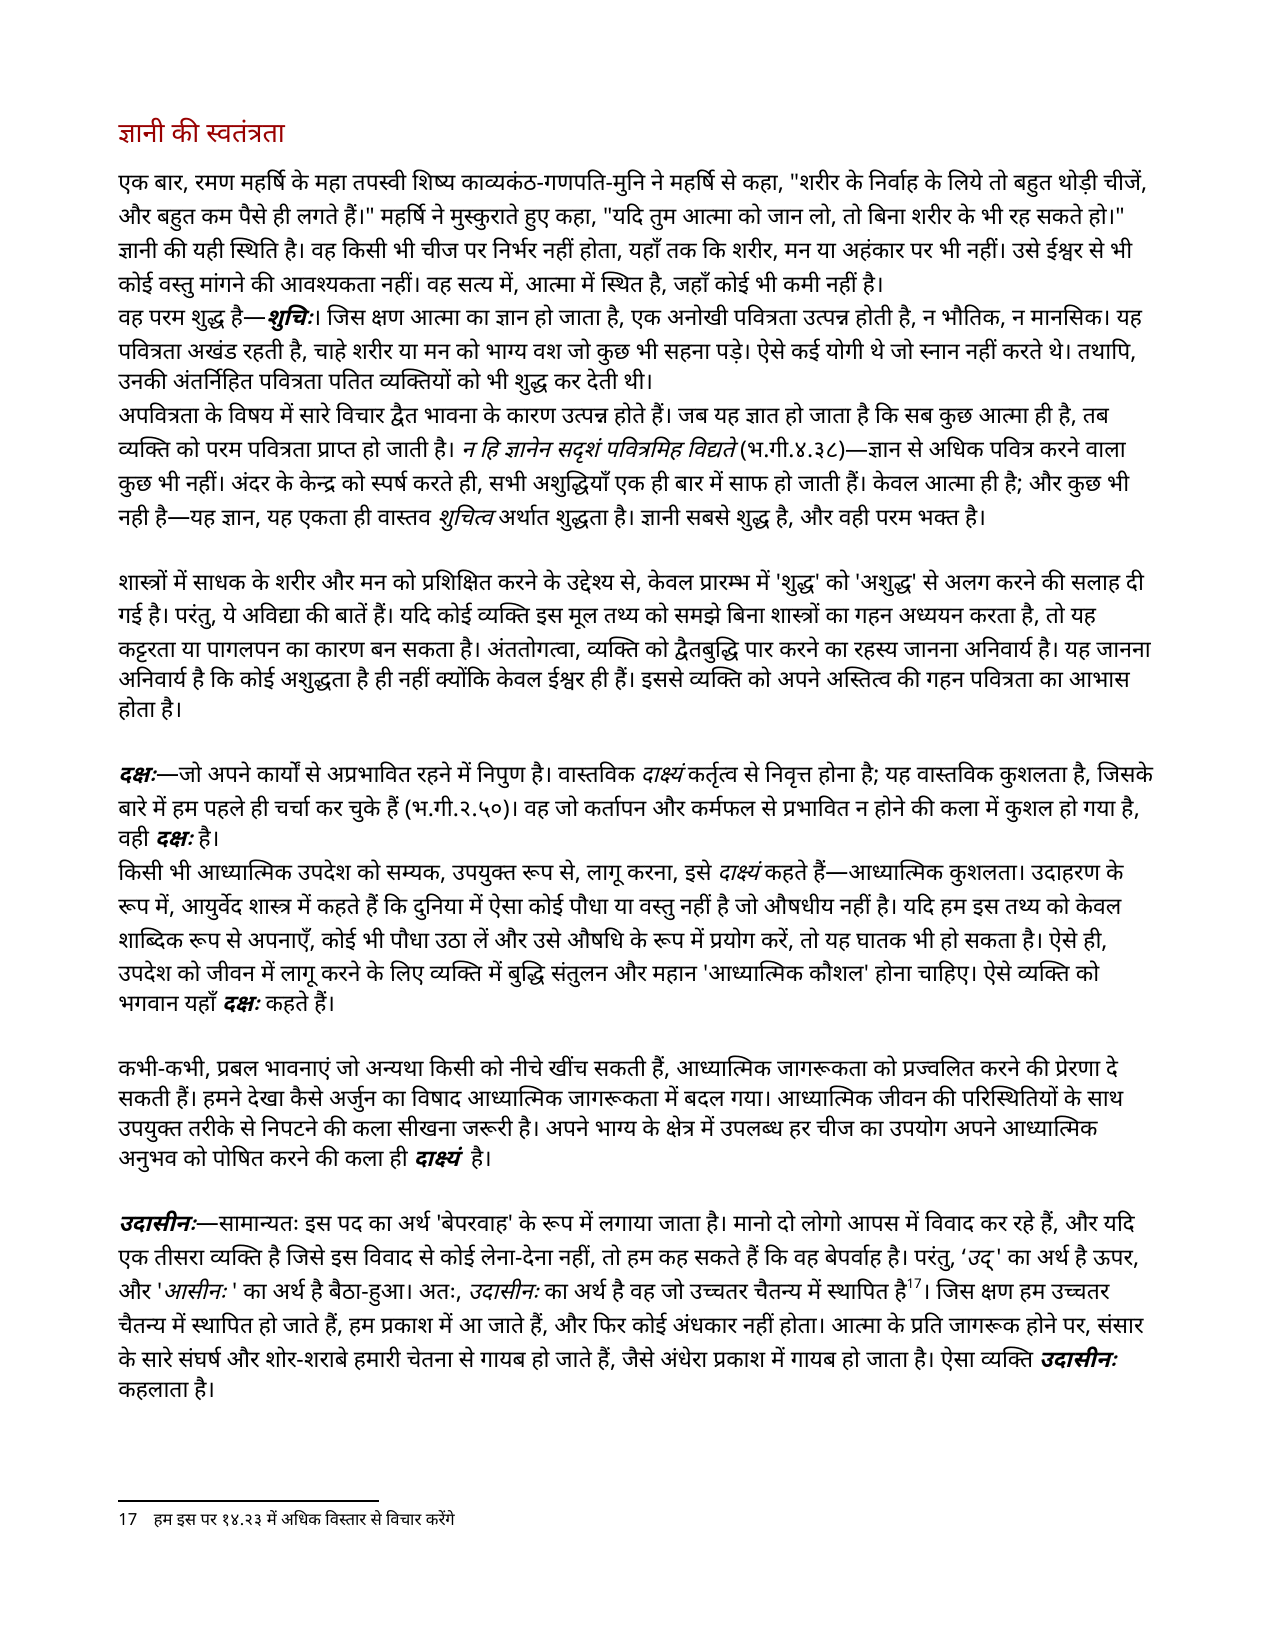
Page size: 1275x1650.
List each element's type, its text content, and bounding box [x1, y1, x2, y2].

text हम इस पर १४.२३ में अधिक विस्तार से विचार करेंगे [118, 1507, 1157, 1532]
text कभी-कभी, प्रबल भावनाएं जो अन्यथा किसी को नीचे खींच सकती हैं, आध्यात्मिक जागरूकता को प्रज्वलित करने की प्रेरणा दे सकती हैं। हमने देखा कैसे अर्जुन का विषाद आध्यात्मिक जागरूकता में बदल गया। आध्यात्मिक जीवन की परिस्थितियों के साथ उपयुक्त तरीके से निपटने की कला सीखना जरूरी है। अपने भाग्य के क्षेत्र में उपलब्ध हर चीज का उपयोग अपने आध्यात्मिक अनुभव को पोषित करने की कला ही दाक्ष्यं है। [118, 1052, 1157, 1176]
text अपवित्रता के विषय में सारे विचार द्वैत भावना के कारण उत्पन्न होते हैं। जब यह ज्ञात हो जाता है कि सब कुछ आत्मा ही है, तब व्यक्ति को परम पवित्रता प्राप्त हो जाती है। न हि ज्ञानेन सदृशं पवित्रमिह विद्यते (भ.गी.४.३८)­—ज्ञान से अधिक पवित्र करने वाला कुछ भी नहीं। अंदर के केन्द्र को स्पर्ष करते ही, सभी अशुद्धियाँ एक ही बार में साफ हो जाती हैं। केवल आत्मा ही है; और कुछ भी नही है—यह ज्ञान, यह एकता ही वास्तव शुचित्व अर्थात शुद्धता है। ज्ञानी सबसे शुद्ध है, और वही परम भक्त है। [118, 399, 1157, 534]
subtitle ज्ञानी की स्वतंत्रता [118, 118, 1157, 153]
text उदासीनः—सामान्यतः इस पद का अर्थ 'बेपरवाह' के रूप में लगाया जाता है। मानो दो लोगो आपस में विवाद कर रहे हैं, और यदि एक तीसरा व्यक्ति है जिसे इस विवाद से कोई लेना-देना नहीं, तो हम कह सकते हैं कि वह बेपर्वाह है। परंतु, ‘उद् ' का अर्थ है ऊपर, और 'आसीनः ' का अर्थ है बैठा-हुआ। अतः, उदासीनः का अर्थ है वह जो उच्चतर चैतन्य में स्थापित है। जिस क्षण हम उच्चतर चैतन्य में स्थापित हो जाते हैं, हम प्रकाश में आ जाते हैं, और फिर कोई अंधकार नहीं होता। आत्मा के प्रति जागरूक होने पर, संसार के सारे संघर्ष और शोर-शराबे हमारी चेतना से गायब हो जाते हैं, जैसे अंधेरा प्रकाश में गायब हो जाता है। ऐसा व्यक्ति उदासीनः कहलाता है। [118, 1207, 1157, 1406]
text एक बार, रमण महर्षि के महा तपस्वी शिष्य काव्यकंठ-गणपति-मुनि ने महर्षि से कहा, "शरीर के निर्वाह के लिये तो बहुत थोड़ी चीजें, और बहुत कम पैसे ही लगते हैं।" महर्षि ने मुस्कुराते हुए कहा, "यदि तुम आत्मा को जान लो, तो बिना शरीर के भी रह सकते हो।" ज्ञानी की यही स्थिति है। वह किसी भी चीज पर निर्भर नहीं होता, यहाँ तक कि शरीर, मन या अहंकार पर भी नहीं। उसे ईश्वर से भी कोई वस्तु मांगने की आवश्यकता नहीं। वह सत्य में, आत्मा में स्थित है, जहाँ कोई भी कमी नहीं है। [118, 166, 1157, 301]
text दक्षः—जो अपने कार्यों से अप्रभावित रहने में निपुण है। वास्तविक दाक्ष्यं कर्तृत्व से निवृत्त होना है; यह वास्तविक कुशलता है, जिसके बारे में हम पहले ही चर्चा कर चुके हैं (भ.गी.२.५०)। वह जो कर्तापन और कर्मफल से प्रभावित न होने की कला में कुशल हो गया है, वही दक्षः है। [118, 758, 1157, 856]
text शास्त्रों में साधक के शरीर और मन को प्रशिक्षित करने के उद्देश्य से, केवल प्रारम्भ में 'शुद्ध' को 'अशुद्ध' से अलग करने की सलाह दी गई है। परंतु, ये अविद्या की बातें हैं। यदि कोई व्यक्ति इस मूल तथ्य को समझे बिना शास्त्रों का गहन अध्ययन करता है, तो यह कट्टरता या पागलपन का कारण बन सकता है। अंततोगत्वा, व्यक्ति को द्वैतबुद्धि पार करने का रहस्य जानना अनिवार्य है। यह जानना अनिवार्य है कि कोई अशुद्धता है ही नहीं क्योंकि केवल ईश्वर ही हैं। इससे व्यक्ति को अपने अस्तित्व की गहन पवित्रता का आभास होता है। [118, 566, 1157, 727]
text वह परम शुद्ध है—शुचिः। जिस क्षण आत्मा का ज्ञान हो जाता है, एक अनोखी पवित्रता उत्पन्न होती है, न भौतिक, न मानसिक। यह पवित्रता अखंड रहती है, चाहे शरीर या मन को भाग्य वश जो कुछ भी सहना पड़े। ऐसे कई योगी थे जो स्नान नहीं करते थे। तथापि, उनकी अंतर्निहित पवित्रता पतित व्यक्तियों को भी शुद्ध कर देती थी। [118, 301, 1157, 399]
text किसी भी आध्यात्मिक उपदेश को सम्यक, उपयुक्त रूप से, लागू करना, इसे दाक्ष्यं कहते हैं—आध्यात्मिक कुशलता। उदाहरण के रूप में, आयुर्वेद शास्त्र में कहते हैं कि दुनिया में ऐसा कोई पौधा या वस्तु नहीं है जो औषधीय नहीं है। यदि हम इस तथ्य को केवल शाब्दिक रूप से अपनाएँ, कोई भी पौधा उठा लें और उसे औषधि के रूप में प्रयोग करें, तो यह घातक भी हो सकता है। ऐसे ही, उपदेश को जीवन में लागू करने के लिए व्यक्ति में बुद्धि संतुलन और महान 'आध्यात्मिक कौशल' होना चाहिए। ऐसे व्यक्ति को भगवान यहाँ दक्षः कहते हैं। [118, 856, 1157, 1021]
